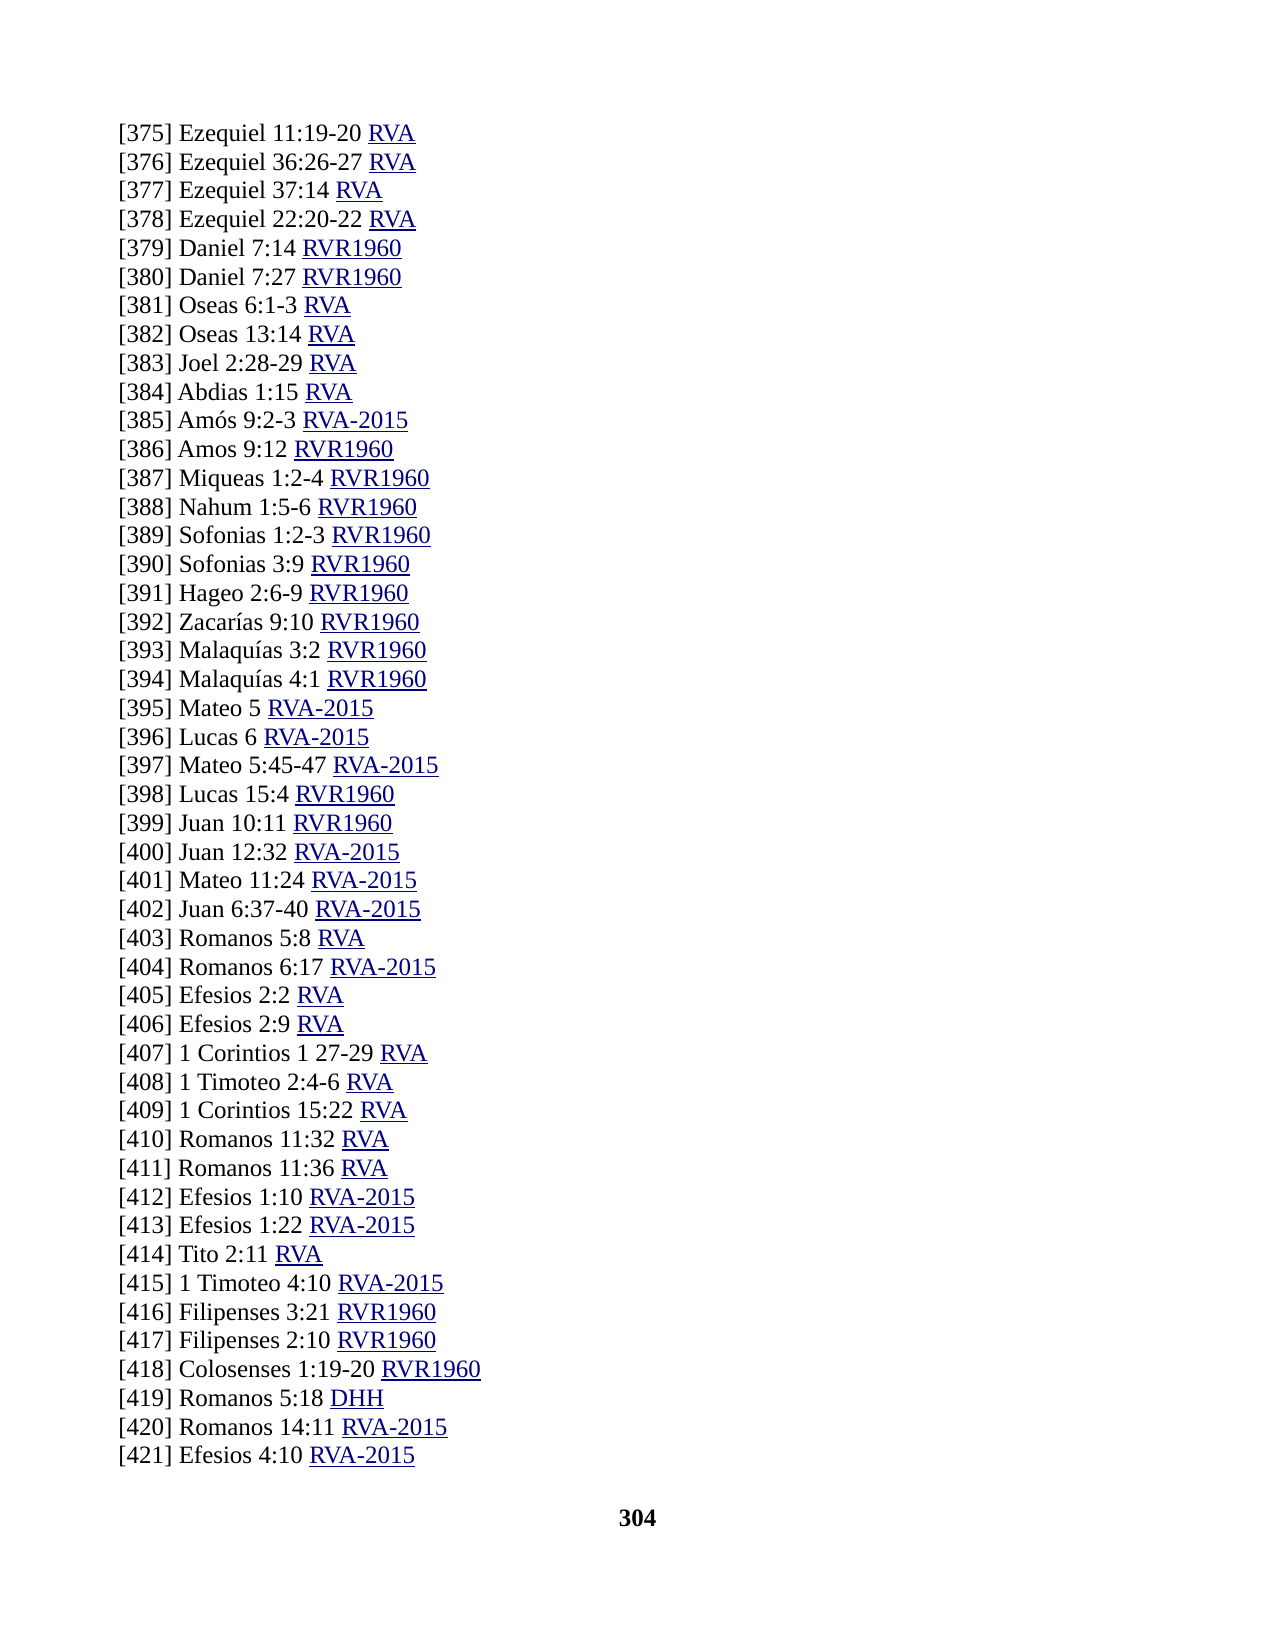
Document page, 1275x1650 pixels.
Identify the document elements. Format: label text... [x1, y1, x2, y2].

text Oseas 13:14 RVA [118, 319, 1157, 348]
text Efesios 1:22 RVA-2015 [118, 1211, 1157, 1239]
text Romanos 11:32 RVA [118, 1124, 1157, 1153]
text Juan 12:32 RVA-2015 [118, 837, 1157, 866]
text Romanos 6:17 RVA-2015 [118, 952, 1157, 981]
text Mateo 5:45-47 RVA-2015 [118, 751, 1157, 779]
text Nahum 1:5-6 RVR1960 [118, 492, 1157, 521]
text Tito 2:11 RVA [118, 1239, 1157, 1268]
text Colosenses 1:19-20 RVR1960 [118, 1354, 1157, 1383]
text Ezequiel 11:19-20 RVA [118, 118, 1157, 147]
text Juan 6:37-40 RVA-2015 [118, 894, 1157, 923]
text Daniel 7:27 RVR1960 [118, 262, 1157, 291]
text Ezequiel 22:20-22 RVA [118, 204, 1157, 233]
text Efesios 2:9 RVA [118, 1009, 1157, 1038]
text 1 Timoteo 4:10 RVA-2015 [118, 1268, 1157, 1297]
text Mateo 11:24 RVA-2015 [118, 866, 1157, 894]
text Malaquías 3:2 RVR1960 [118, 636, 1157, 664]
text Romanos 5:8 RVA [118, 923, 1157, 952]
text Hageo 2:6-9 RVR1960 [118, 578, 1157, 607]
text Abdias 1:15 RVA [118, 377, 1157, 406]
text 1 Corintios 15:22 RVA [118, 1096, 1157, 1124]
text Oseas 6:1-3 RVA [118, 291, 1157, 319]
text Amos 9:12 RVR1960 [118, 434, 1157, 463]
text Joel 2:28-29 RVA [118, 348, 1157, 377]
text Ezequiel 37:14 RVA [118, 176, 1157, 204]
text Mateo 5 RVA-2015 [118, 693, 1157, 722]
text Lucas 6 RVA-2015 [118, 722, 1157, 751]
text Filipenses 3:21 RVR1960 [118, 1297, 1157, 1326]
text Amós 9:2-3 RVA-2015 [118, 406, 1157, 434]
text Sofonias 3:9 RVR1960 [118, 549, 1157, 578]
text Romanos 11:36 RVA [118, 1153, 1157, 1182]
text Romanos 14:11 RVA-2015 [118, 1412, 1157, 1441]
text Lucas 15:4 RVR1960 [118, 779, 1157, 808]
text Efesios 4:10 RVA-2015 [118, 1441, 1157, 1469]
text Zacarías 9:10 RVR1960 [118, 607, 1157, 636]
text Miqueas 1:2-4 RVR1960 [118, 463, 1157, 492]
text Efesios 2:2 RVA [118, 981, 1157, 1009]
text 1 Corintios 1 27-29 RVA [118, 1038, 1157, 1067]
text Sofonias 1:2-3 RVR1960 [118, 521, 1157, 549]
text Romanos 5:18 DHH [118, 1383, 1157, 1412]
text Filipenses 2:10 RVR1960 [118, 1326, 1157, 1354]
text Malaquías 4:1 RVR1960 [118, 664, 1157, 693]
text Efesios 1:10 RVA-2015 [118, 1182, 1157, 1211]
text Daniel 7:14 RVR1960 [118, 233, 1157, 262]
text 1 Timoteo 2:4-6 RVA [118, 1067, 1157, 1096]
text Juan 10:11 RVR1960 [118, 808, 1157, 837]
text Ezequiel 36:26-27 RVA [118, 147, 1157, 176]
